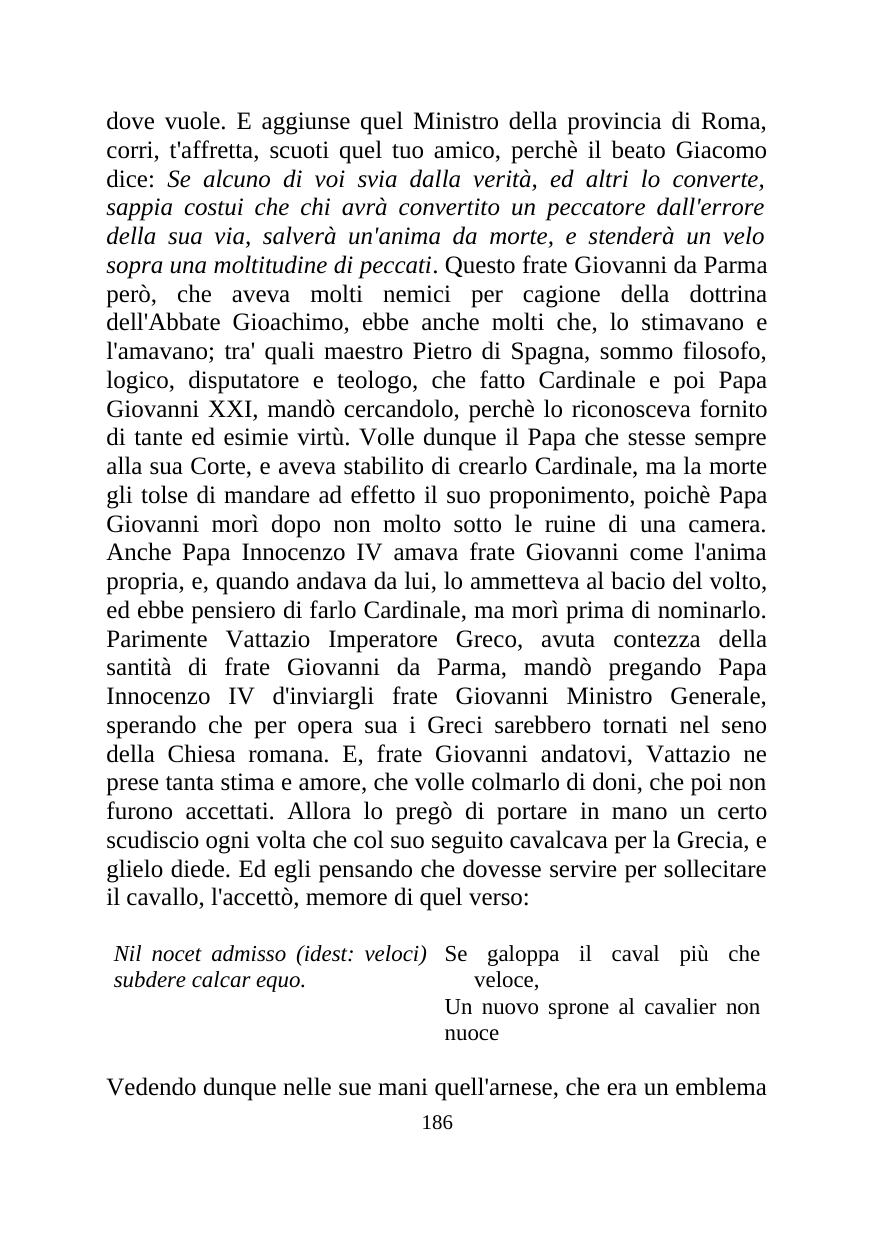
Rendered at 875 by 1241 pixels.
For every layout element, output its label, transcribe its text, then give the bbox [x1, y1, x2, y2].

table_header Se galoppa il caval più che veloce, Un nuovo sprone al cavalier non nuoce [437, 940, 768, 1045]
text dove vuole. E aggiunse quel Ministro della provincia di Roma, corri, t'affretta, scuoti quel tuo amico, perchè il beato Giacomo dice: Se alcuno di voi svia dalla verità, ed altri lo converte, sappia costui che chi avrà convertito un peccatore dall'errore della sua via, salverà un'anima da morte, e stenderà un velo sopra una moltitudine di peccati. Questo frate Giovanni da Parma però, che aveva molti nemici per cagione della dottrina dell'Abbate Gioachimo, ebbe anche molti che, lo stimavano e l'amavano; tra' quali maestro Pietro di Spagna, sommo filosofo, logico, disputatore e teologo, che fatto Cardinale e poi Papa Giovanni XXI, mandò cercandolo, perchè lo riconosceva fornito di tante ed esimie virtù. Volle dunque il Papa che stesse sempre alla sua Corte, e aveva stabilito di crearlo Cardinale, ma la morte gli tolse di mandare ad effetto il suo proponimento, poichè Papa Giovanni morì dopo non molto sotto le ruine di una camera. Anche Papa Innocenzo IV amava frate Giovanni come l'anima propria, e, quando andava da lui, lo ammetteva al bacio del volto, ed ebbe pensiero di farlo Cardinale, ma morì prima di nominarlo. Parimente Vattazio Imperatore Greco, avuta contezza della santità di frate Giovanni da Parma, mandò pregando Papa Innocenzo IV d'inviargli frate Giovanni Ministro Generale, sperando che per opera sua i Greci sarebbero tornati nel seno della Chiesa romana. E, frate Giovanni andatovi, Vattazio ne prese tanta stima e amore, che volle colmarlo di doni, che poi non furono accettati. Allora lo pregò di portare in mano un certo scudiscio ogni volta che col suo seguito cavalcava per la Grecia, e glielo diede. Ed egli pensando che dovesse servire per sollecitare il cavallo, l'accettò, memore di quel verso: [106, 106, 768, 911]
text Vedendo dunque nelle sue mani quell'arnese, che era un emblema [106, 1072, 768, 1101]
table_header Nil nocet admisso (idest: veloci) subdere calcar equo. [106, 940, 437, 1045]
